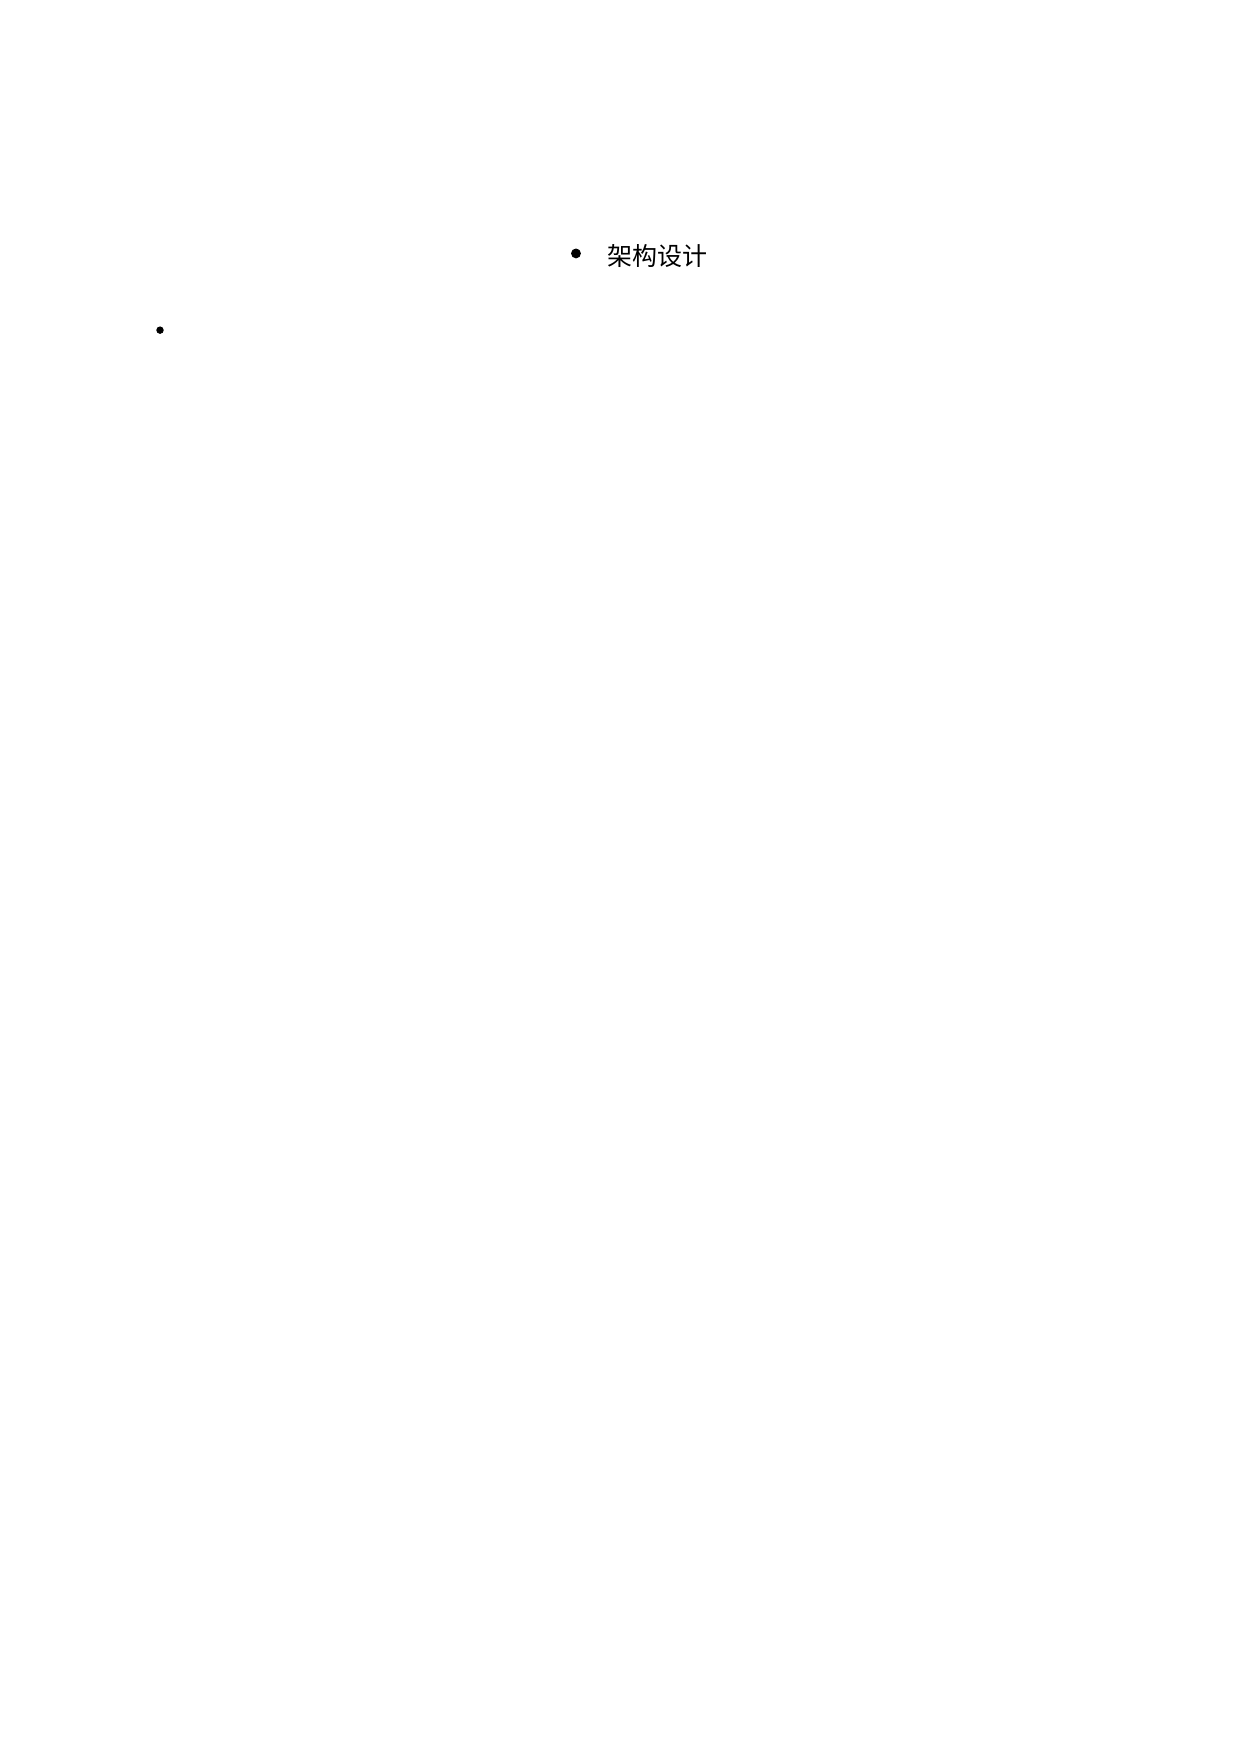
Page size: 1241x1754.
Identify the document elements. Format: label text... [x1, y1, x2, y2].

subtitle 架构设计 [156, 236, 1122, 272]
